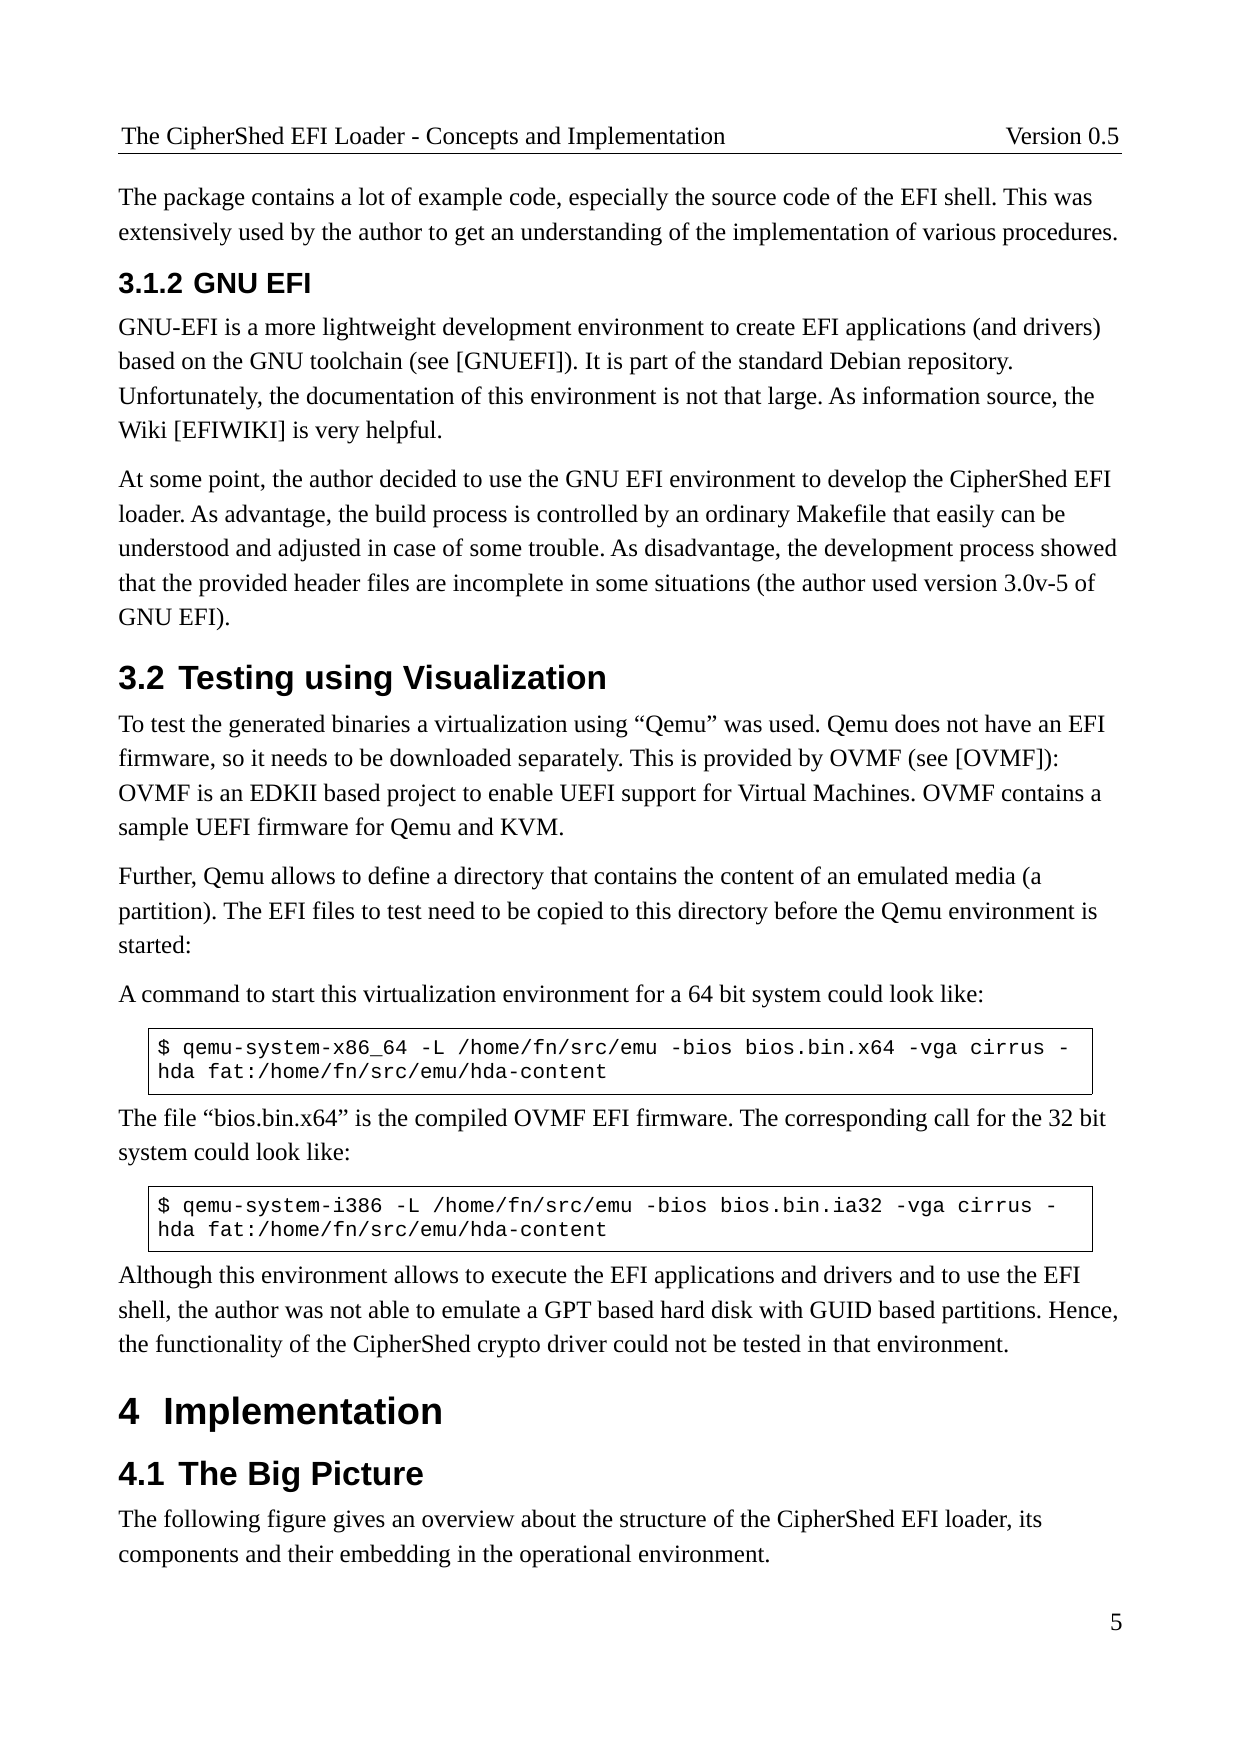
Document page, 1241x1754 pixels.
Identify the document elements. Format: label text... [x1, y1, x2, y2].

text To test the generated binaries a virtualization using “Qemu” was used. Qemu does not have an EFI firmware, so it needs to be downloaded separately. This is provided by OVMF (see [OVMF]): OVMF is an EDKII based project to enable UEFI support for Virtual Machines. OVMF contains a sample UEFI firmware for Qemu and KVM. [118, 709, 1122, 841]
subtitle The Big Picture [118, 1453, 1122, 1492]
text A command to start this virtualization environment for a 64 bit system could look like: [118, 979, 1122, 1008]
text The following figure gives an overview about the structure of the CipherShed EFI loader, its components and their embedding in the operational environment. [118, 1504, 1122, 1568]
subtitle Testing using Visualization [118, 658, 1122, 696]
text $ qemu-system-i386 -L /home/fn/src/emu -bios bios.bin.ia32 -vga cirrus -hda fat:/home/fn/src/emu/hda-content [149, 1187, 1092, 1251]
text $ qemu-system-x86_64 -L /home/fn/src/emu -bios bios.bin.x64 -vga cirrus -hda fat:/home/fn/src/emu/hda-content [149, 1029, 1092, 1094]
text The package contains a lot of example code, especially the source code of the EFI shell. This was extensively used by the author to get an understanding of the implementation of various procedures. [118, 182, 1122, 246]
text At some point, the author decided to use the GNU EFI environment to develop the CipherShed EFI loader. As advantage, the build process is controlled by an ordinary Makefile that easily can be understood and adjusted in case of some trouble. As disadvantage, the development process showed that the provided header files are incomplete in some situations (the author used version 3.0v-5 of GNU EFI). [118, 464, 1122, 631]
subtitle Implementation [118, 1389, 1122, 1432]
text The file “bios.bin.x64” is the compiled OVMF EFI firmware. The corresponding call for the 32 bit system could look like: [118, 1103, 1122, 1166]
text GNU-EFI is a more lightweight development environment to create EFI applications (and drivers) based on the GNU toolchain (see [GNUEFI]). It is part of the standard Debian repository. Unfortunately, the documentation of this environment is not that large. As information source, the Wiki [EFIWIKI] is very helpful. [118, 312, 1122, 444]
subtitle GNU EFI [118, 266, 1122, 299]
text Although this environment allows to execute the EFI applications and drivers and to use the EFI shell, the author was not able to emulate a GPT based hard disk with GUID based partitions. Hence, the functionality of the CipherShed crypto driver could not be tested in that environment. [118, 1260, 1122, 1358]
text Further, Qemu allows to define a directory that contains the content of an emulated media (a partition). The EFI files to test need to be copied to this directory before the Qemu environment is started: [118, 861, 1122, 959]
